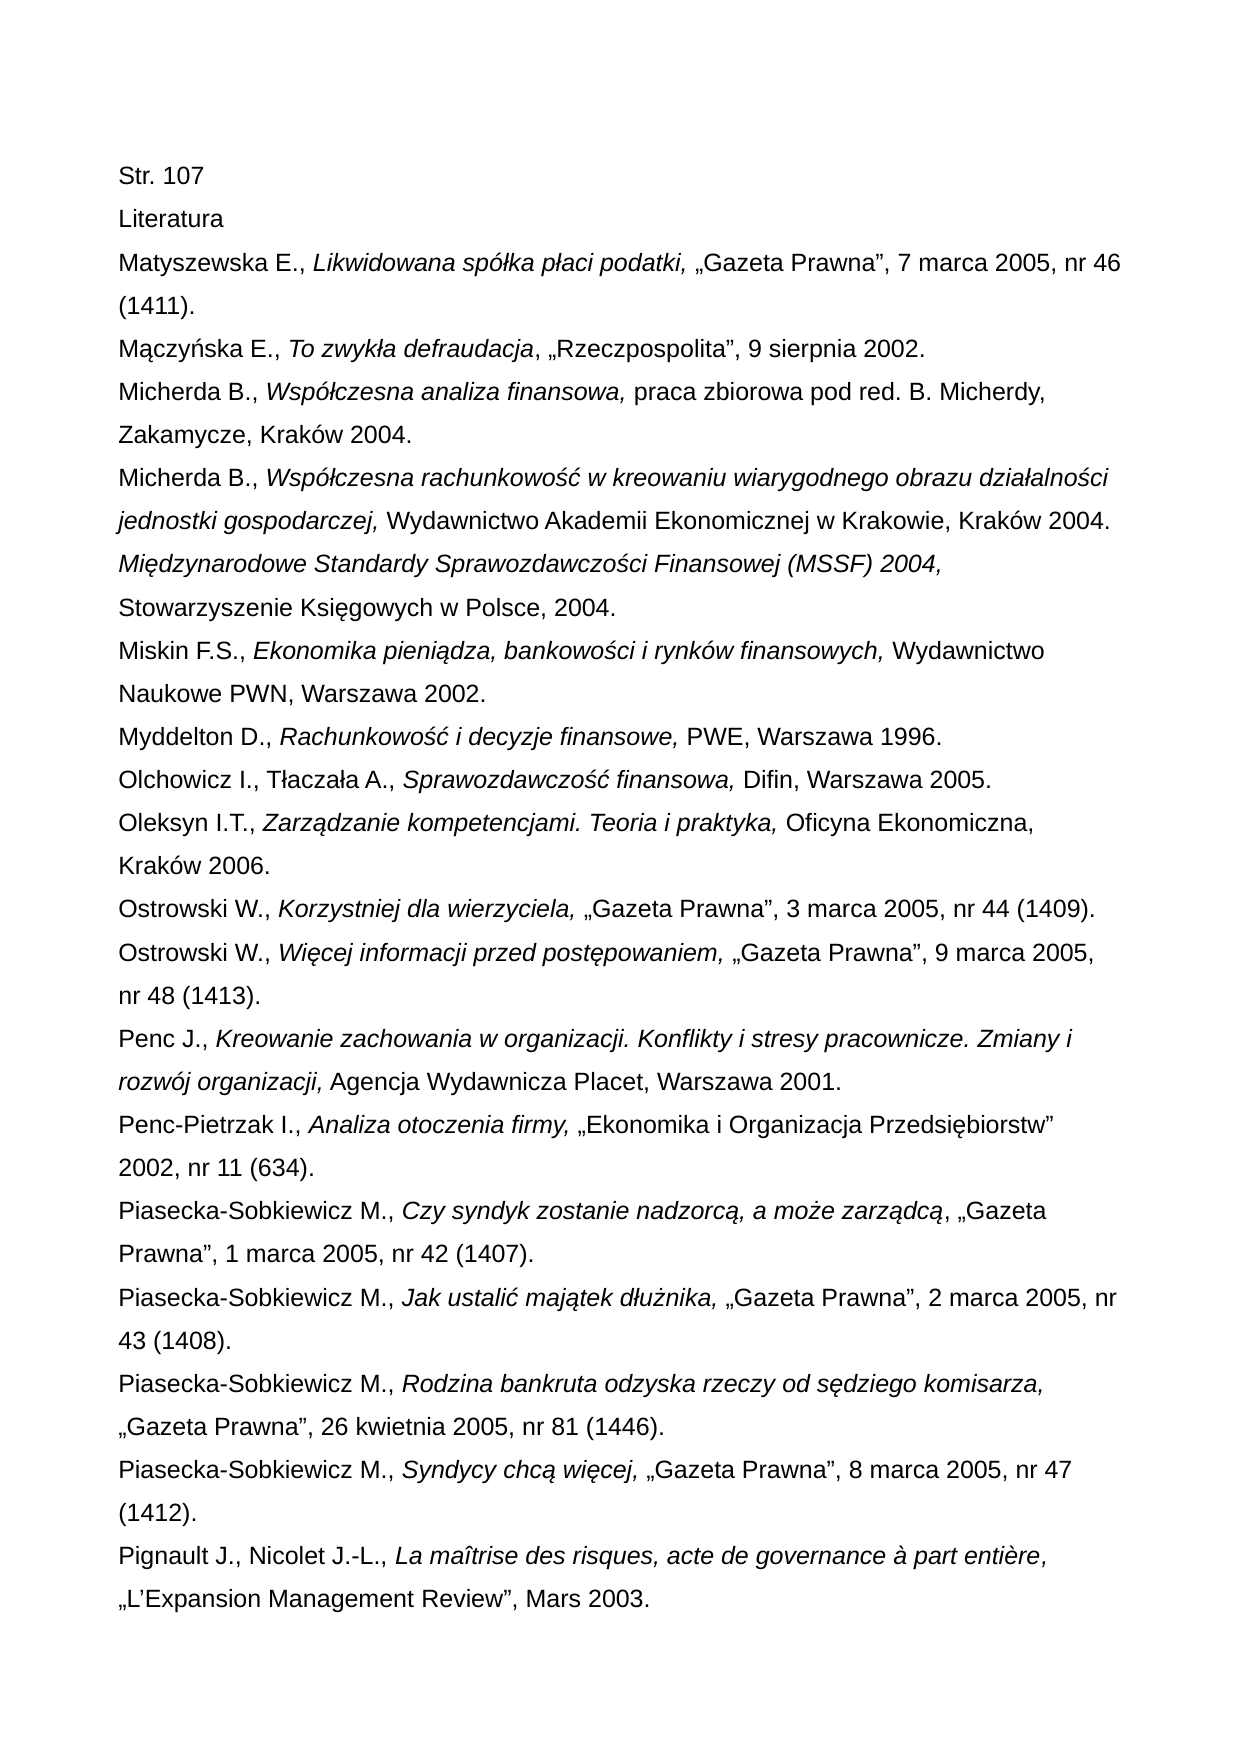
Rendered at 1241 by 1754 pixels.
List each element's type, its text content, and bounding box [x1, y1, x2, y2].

text Mączyńska E., To zwykła defraudacja, „Rzeczpospolita”, 9 sierpnia 2002. [118, 334, 1122, 362]
text Piasecka-Sobkiewicz M., Jak ustalić majątek dłużnika, „Gazeta Prawna”, 2 marca 2005, nr 43 (1408). [118, 1282, 1122, 1354]
text Micherda B., Współczesna rachunkowość w kreowaniu wiarygodnego obrazu działalności jednostki gospodarczej, Wydawnictwo Akademii Ekonomicznej w Krakowie, Kraków 2004. [118, 463, 1122, 535]
text Piasecka-Sobkiewicz M., Rodzina bankruta odzyska rzeczy od sędziego komisarza, „Gazeta Prawna”, 26 kwietnia 2005, nr 81 (1446). [118, 1369, 1122, 1441]
text Literatura [118, 204, 1122, 233]
text Matyszewska E., Likwidowana spółka płaci podatki, „Gazeta Prawna”, 7 marca 2005, nr 46 (1411). [118, 247, 1122, 319]
text Penc J., Kreowanie zachowania w organizacji. Konflikty i stresy pracownicze. Zmiany i rozwój organizacji, Agencja Wydawnicza Placet, Warszawa 2001. [118, 1024, 1122, 1096]
text Myddelton D., Rachunkowość i decyzje finansowe, PWE, Warszawa 1996. [118, 722, 1122, 751]
text Ostrowski W., Więcej informacji przed postępowaniem, „Gazeta Prawna”, 9 marca 2005, nr 48 (1413). [118, 937, 1122, 1009]
text Miskin F.S., Ekonomika pieniądza, bankowości i rynków finansowych, Wydawnictwo Naukowe PWN, Warszawa 2002. [118, 636, 1122, 707]
text Ostrowski W., Korzystniej dla wierzyciela, „Gazeta Prawna”, 3 marca 2005, nr 44 (1409). [118, 894, 1122, 923]
text Pignault J., Nicolet J.-L., La maîtrise des risques, acte de governance à part entière, „L’Expansion Management Review”, Mars 2003. [118, 1541, 1122, 1613]
text Penc-Pietrzak I., Analiza otoczenia firmy, „Ekonomika i Organizacja Przedsiębiorstw” 2002, nr 11 (634). [118, 1110, 1122, 1182]
text Piasecka-Sobkiewicz M., Syndycy chcą więcej, „Gazeta Prawna”, 8 marca 2005, nr 47 (1412). [118, 1455, 1122, 1527]
text Oleksyn I.T., Zarządzanie kompetencjami. Teoria i praktyka, Oficyna Ekonomiczna, Kraków 2006. [118, 808, 1122, 880]
text Piasecka-Sobkiewicz M., Czy syndyk zostanie nadzorcą, a może zarządcą, „Gazeta Prawna”, 1 marca 2005, nr 42 (1407). [118, 1196, 1122, 1268]
text Micherda B., Współczesna analiza finansowa, praca zbiorowa pod red. B. Micherdy, Zakamycze, Kraków 2004. [118, 377, 1122, 449]
text Międzynarodowe Standardy Sprawozdawczości Finansowej (MSSF) 2004, Stowarzyszenie Księgowych w Polsce, 2004. [118, 549, 1122, 621]
text Olchowicz I., Tłaczała A., Sprawozdawczość finansowa, Difin, Warszawa 2005. [118, 765, 1122, 794]
text Str. 107 [118, 161, 1122, 190]
